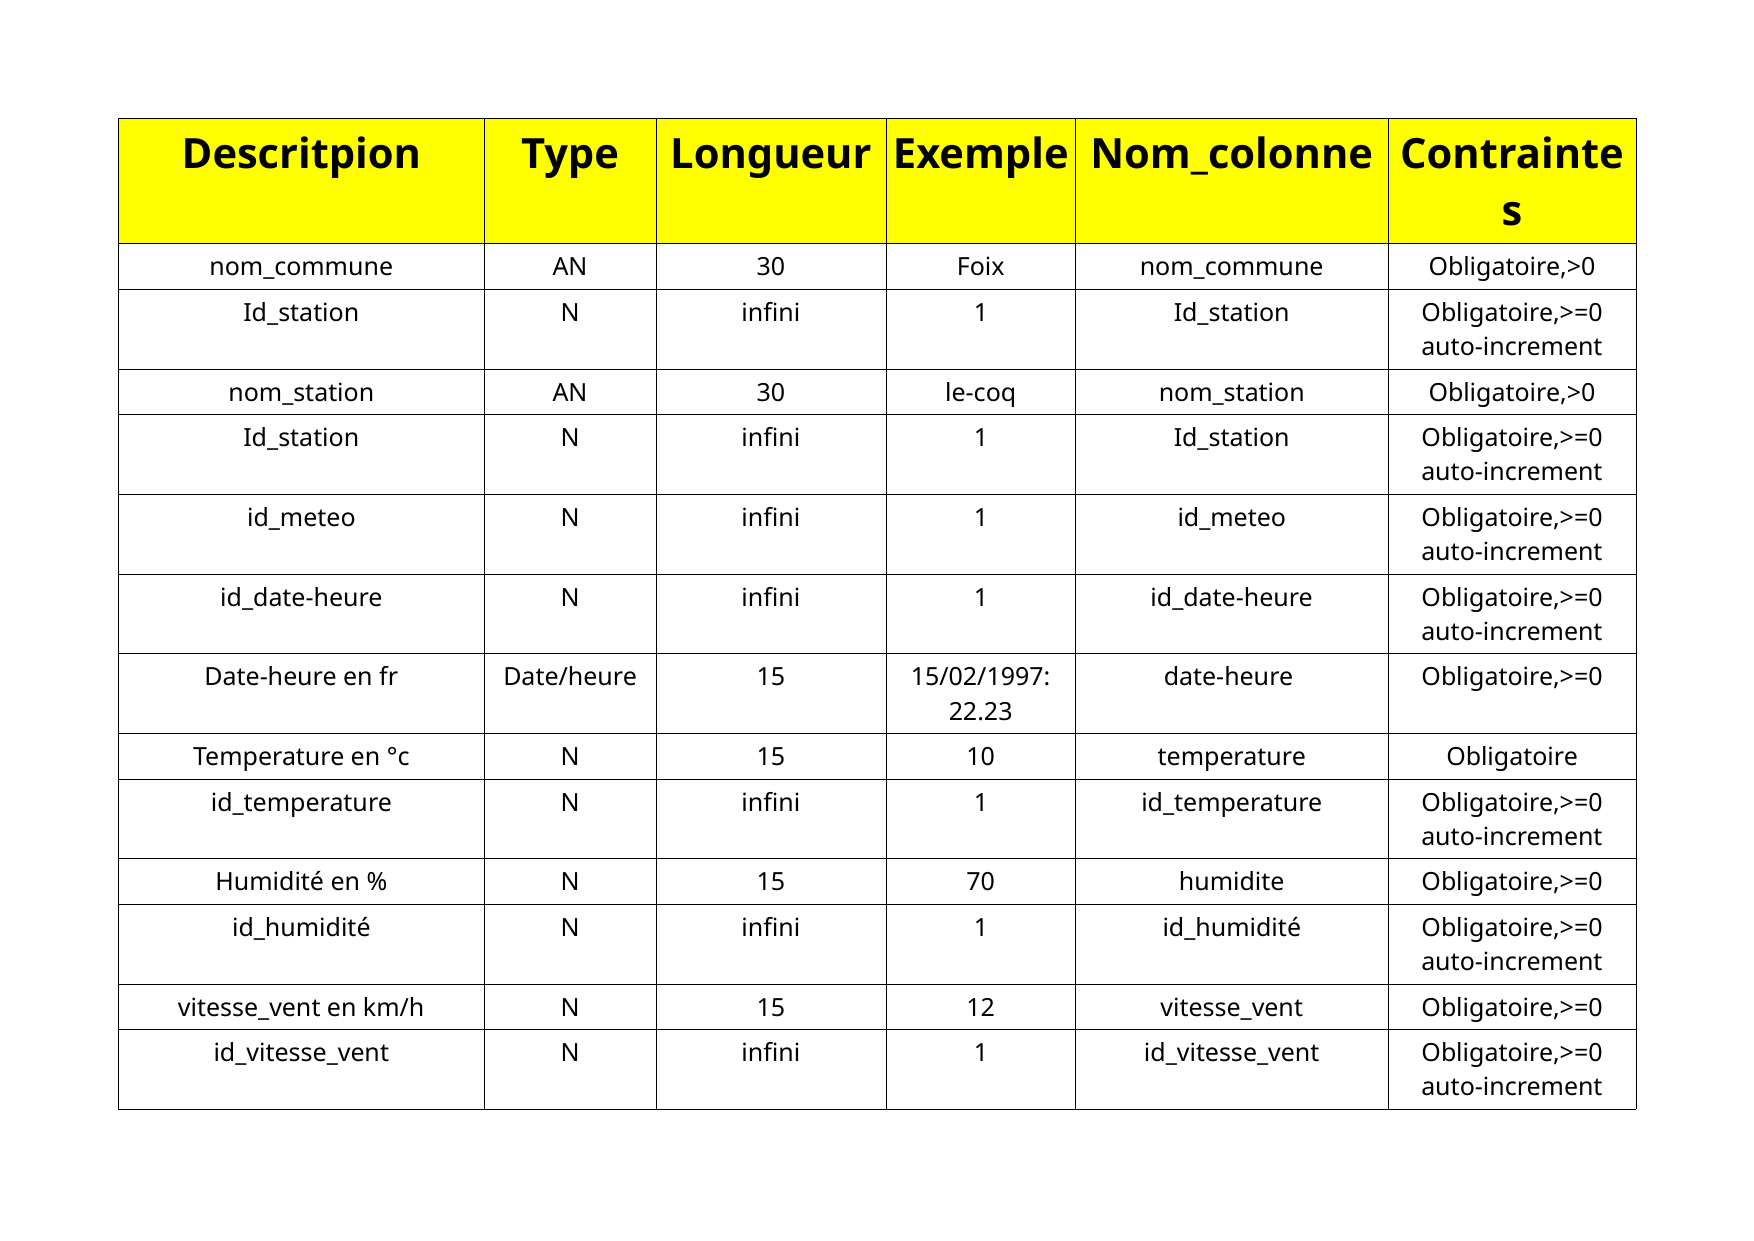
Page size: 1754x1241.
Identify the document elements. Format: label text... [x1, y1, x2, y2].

table_cell 1 [887, 415, 1075, 494]
table_header Longueur [657, 119, 886, 243]
table_cell nom_station [119, 370, 484, 414]
table_cell Humidité en % [119, 859, 484, 904]
table_cell nom_commune [119, 244, 484, 289]
table_cell humidite [1076, 859, 1388, 904]
table_cell nom_station [1076, 370, 1388, 414]
table_cell infini [657, 415, 886, 494]
table_cell Obligatoire [1389, 734, 1636, 778]
table_header Exemple [887, 119, 1075, 243]
table_cell 30 [657, 370, 886, 414]
table_cell le-coq [887, 370, 1075, 414]
table_cell Date-heure en fr [119, 654, 484, 733]
table_cell 1 [887, 1030, 1075, 1109]
table_cell nom_commune [1076, 244, 1388, 289]
table_cell id_meteo [1076, 495, 1388, 573]
table_cell id_meteo [119, 495, 484, 573]
table_cell 10 [887, 734, 1075, 778]
table_cell id_humidité [119, 905, 484, 983]
table_cell Id_station [1076, 415, 1388, 494]
table_cell N [485, 905, 656, 983]
table_cell infini [657, 1030, 886, 1109]
table_cell 15 [657, 859, 886, 904]
table_cell Obligatoire,>=0 auto-increment [1389, 780, 1636, 858]
table_cell 15/02/1997: 22.23 [887, 654, 1075, 733]
table_cell N [485, 415, 656, 494]
table_cell id_vitesse_vent [1076, 1030, 1388, 1109]
table_cell date-heure [1076, 654, 1388, 733]
table_cell N [485, 290, 656, 368]
table_cell AN [485, 244, 656, 289]
table_cell 1 [887, 780, 1075, 858]
table_cell 15 [657, 985, 886, 1029]
table_cell Foix [887, 244, 1075, 289]
table_cell N [485, 495, 656, 573]
table_cell Obligatoire,>=0 auto-increment [1389, 290, 1636, 368]
table_cell Obligatoire,>=0 [1389, 985, 1636, 1029]
table_cell Obligatoire,>=0 auto-increment [1389, 575, 1636, 653]
table_cell Date/heure [485, 654, 656, 733]
table_header Type [485, 119, 656, 243]
table_cell Obligatoire,>0 [1389, 244, 1636, 289]
table_cell 15 [657, 734, 886, 778]
table_cell infini [657, 905, 886, 983]
table_cell 70 [887, 859, 1075, 904]
table_cell id_vitesse_vent [119, 1030, 484, 1109]
table_cell 12 [887, 985, 1075, 1029]
table_cell N [485, 985, 656, 1029]
table_cell Id_station [119, 290, 484, 368]
table_cell Obligatoire,>=0 auto-increment [1389, 1030, 1636, 1109]
table_header Nom_colonne [1076, 119, 1388, 243]
table_cell vitesse_vent [1076, 985, 1388, 1029]
table_cell Id_station [1076, 290, 1388, 368]
table_cell N [485, 575, 656, 653]
table_cell Obligatoire,>0 [1389, 370, 1636, 414]
table_cell id_temperature [119, 780, 484, 858]
table_cell id_temperature [1076, 780, 1388, 858]
table_cell 30 [657, 244, 886, 289]
table_cell Obligatoire,>=0 auto-increment [1389, 905, 1636, 983]
table_cell 1 [887, 575, 1075, 653]
table_cell id_humidité [1076, 905, 1388, 983]
table_cell Obligatoire,>=0 auto-increment [1389, 495, 1636, 573]
table_cell vitesse_vent en km/h [119, 985, 484, 1029]
table_cell id_date-heure [1076, 575, 1388, 653]
table_cell temperature [1076, 734, 1388, 778]
table_header Descritpion [119, 119, 484, 243]
table_cell Obligatoire,>=0 [1389, 859, 1636, 904]
table_cell 15 [657, 654, 886, 733]
table_cell Obligatoire,>=0 [1389, 654, 1636, 733]
table_cell infini [657, 575, 886, 653]
table_cell Id_station [119, 415, 484, 494]
table_cell Temperature en °c [119, 734, 484, 778]
table_cell N [485, 859, 656, 904]
table_cell N [485, 734, 656, 778]
table_cell AN [485, 370, 656, 414]
table_cell N [485, 780, 656, 858]
table_cell infini [657, 780, 886, 858]
table_cell infini [657, 495, 886, 573]
table_cell N [485, 1030, 656, 1109]
table_cell 1 [887, 290, 1075, 368]
table_cell 1 [887, 905, 1075, 983]
table_cell Obligatoire,>=0 auto-increment [1389, 415, 1636, 494]
table_cell 1 [887, 495, 1075, 573]
table_cell id_date-heure [119, 575, 484, 653]
table_header Contraintes [1389, 119, 1636, 243]
table_cell infini [657, 290, 886, 368]
